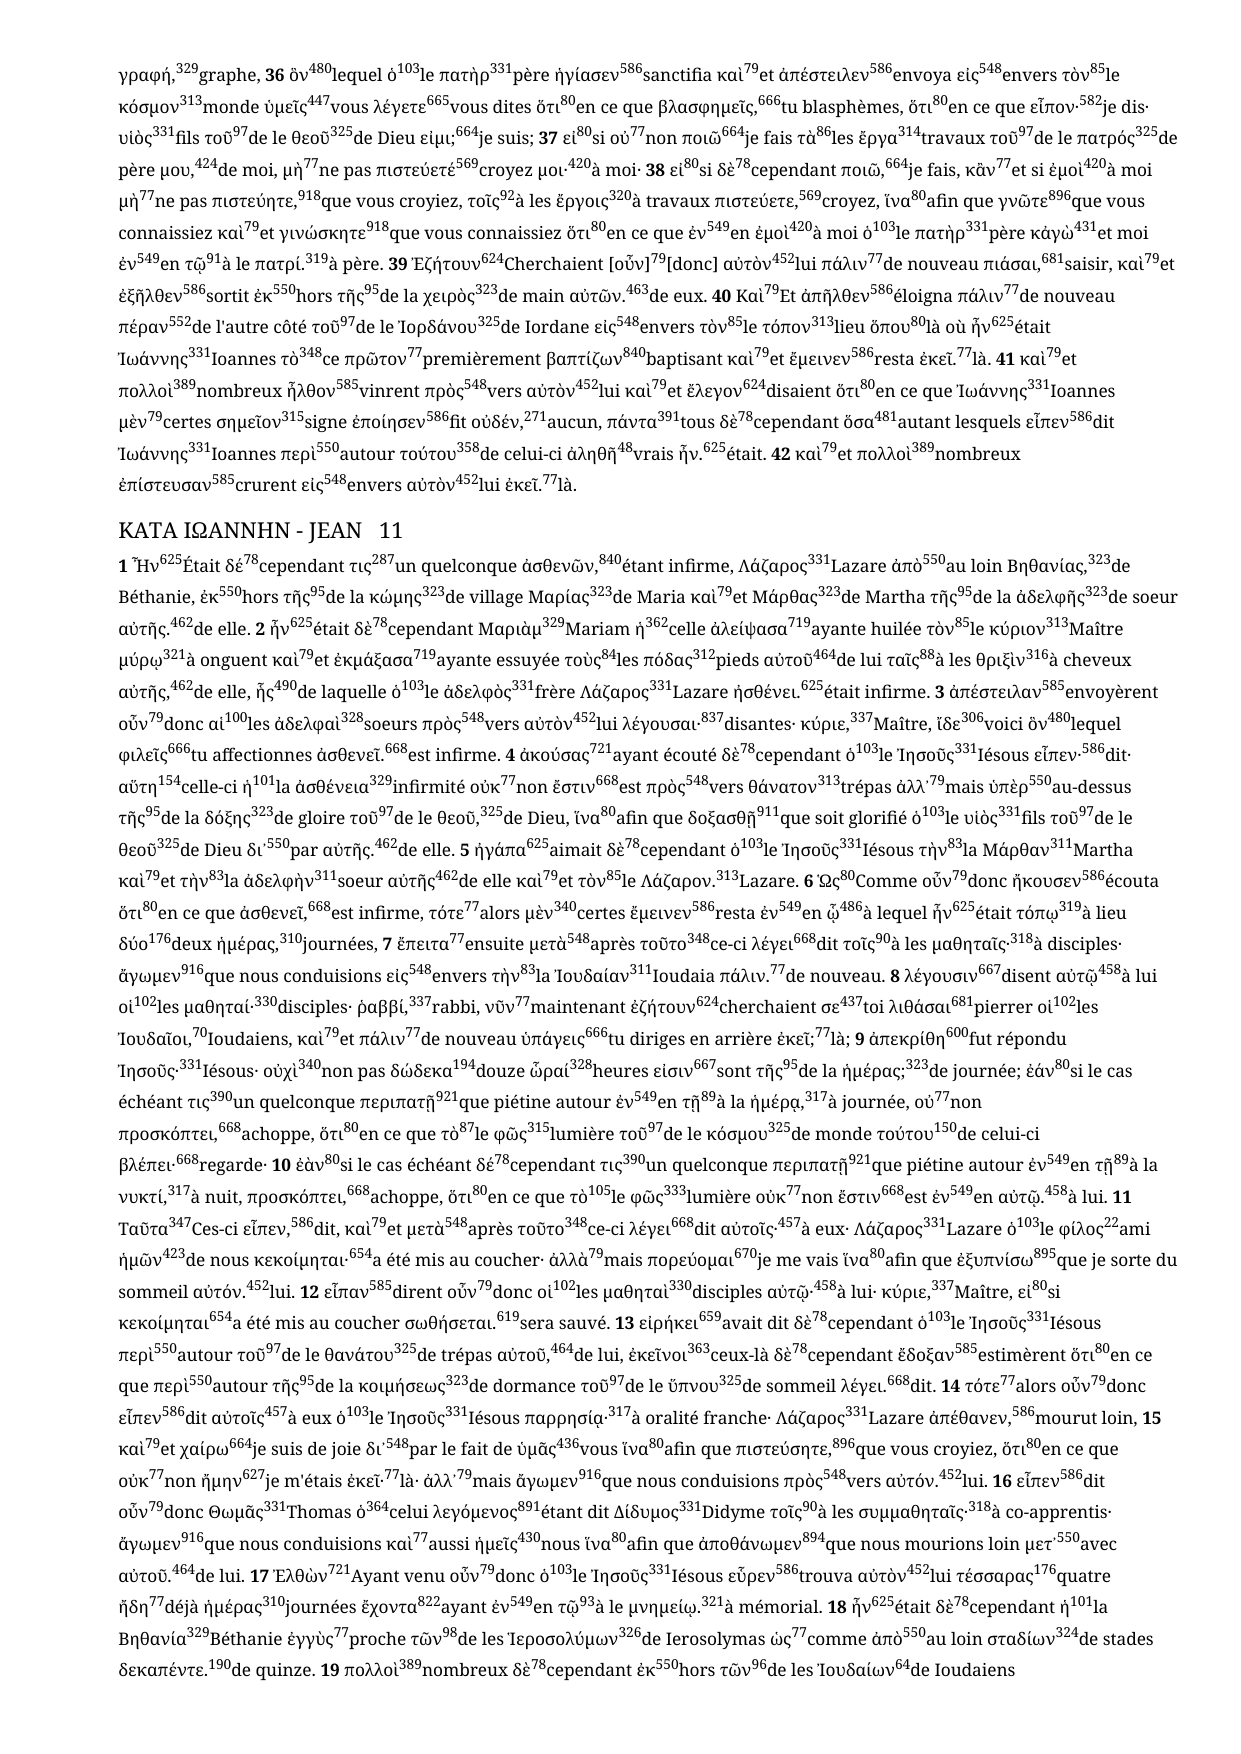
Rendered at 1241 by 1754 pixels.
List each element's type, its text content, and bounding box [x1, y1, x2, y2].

text 1 Ἀμὴν304Amen ἀμὴν304amen λέγω664je dis ὑμῖν,438à vous, ὁ364celui μὴ79ne pas εἰσερχόμενος867se venant à l'intérieur διὰ550par τῆς95de la θύρας323de porte εἰς548envers τὴν83la αὐλὴν311cour τῶν98de les προβάτων326de brebis ἀλλ᾽79mais ἀναβαίνων840montant ἀλλαχόθεν77par ailleurs ἐκεῖνος364celui-là κλέπτης331voleur ἐστὶν668est καὶ79et λῃστής·331pilleur· 2 ὁ364celui δὲ78cependant εἰσερχόμενος867se venant à l'intérieur διὰ550par τῆς95de la θύρας323de porte ποιμήν331berger ἐστιν668est τῶν98de les προβάτων.326de brebis. 3 τούτῳ352à celui-ci ὁ103le θυρωρὸς331portier ἀνοίγει668ouvre καὶ79et τὰ104les πρόβατα332brebis τῆς95de la φωνῆς323de voix αὐτοῦ464de lui ἀκούει668écoute καὶ79et τὰ246les ἴδια116en propres πρόβατα314brebis φωνεῖ668voixe κατ᾽548selon ὄνομα315nom καὶ79et ἐξάγει668conduit dehors αὐτά.453eux. 4 ὅταν80lorsque le cas échéant τὰ246les ἴδια347en propres πάντα270tous ἐκβάλῃ,899que éjecte, ἔμπροσθεν552en devers αὐτῶν465de eux πορεύεται674se va καὶ79et τὰ104les πρόβατα332brebis αὐτῷ458à lui ἀκολουθεῖ,668suit, ὅτι80en ce que οἴδασιν641ont su τὴν83la φωνὴν311voix αὐτοῦ·464de lui· 5 ἀλλοτρίῳ59à d'autrui δὲ78cependant οὐ77non μὴ77ne pas ἀκολουθήσωσιν,898que suivent, ἀλλὰ79mais φεύξονται611se fuiront ἀπ᾽550au loin αὐτοῦ,464de lui, ὅτι80en ce que οὐκ77non οἴδασιν641ont su τῶν96de les ἀλλοτρίων64de d'autruis τὴν83la φωνήν.311voix. 6 Ταύτην136Celle-ci τὴν83la παροιμίαν311proverbe εἶπεν586dit αὐτοῖς457à eux ὁ103le Ἰησοῦς,331Iésous, ἐκεῖνοι363ceux-là δὲ78cependant οὐκ77non ἔγνωσαν585connurent τίνα411quels ἦν625était ἃ481lesquels ἐλάλει625bavardait αὐτοῖς.457à eux. 7 Εἶπεν586Dit οὖν79donc αὐτοῖς457à eux πάλιν77de nouveau ὁ103le Ἰησοῦς·331Iésous· ἀμὴν304amen ἀμὴν304amen λέγω664je dis ὑμῖν438à vous ὅτι80en ce que ἐγώ431moi εἰμι664je suis ἡ101la θύρα329porte τῶν98de les προβάτων.326de brebis. 8 πάντες389tous ὅσοι497autant lesquels ἦλθον585vinrent [πρὸ550[d'avant ἐμοῦ]424de moi] κλέπται330voleurs εἰσὶν667sont καὶ79et λῃσταί,330pilleurs, ἀλλ᾽79mais οὐκ77non ἤκουσαν585écoutèrent αὐτῶν463de eux τὰ104les πρόβατα.332brebis. 9 ἐγώ431moi εἰμι664je suis ἡ101la θύρα·329porte· δι᾽550par ἐμοῦ424de moi ἐάν80si le cas échéant τις390un quelconque εἰσέλθῃ899que vienne à l'intérieur σωθήσεται619sera sauvé καὶ79et εἰσελεύσεται612se viendra à l'intérieur καὶ79et ἐξελεύσεται612se sortira καὶ79et νομὴν311pâturage εὑρήσει.606trouvera. 10 ὁ103le κλέπτης331voleur οὐκ77non ἔρχεται674se vient εἰ551si μὴ77ne pas ἵνα80afin que κλέψῃ899que vole καὶ79et θύσῃ899que sacrifie καὶ79et ἀπολέσῃ·899que dépérisse· ἐγὼ431moi ἦλθον582je vins ἵνα80afin que ζωὴν311vie ἔχωσιν920que aient καὶ79et περισσὸν77surabondamment ἔχωσιν.920que aient. 11 Ἐγώ431Moi εἰμι664je suis ὁ103le ποιμὴν331berger ὁ103le καλός.22beau. ὁ103le ποιμὴν331berger ὁ103le καλὸς22beau τὴν83la ψυχὴν311âme αὐτοῦ464de lui τίθησιν668pose ὑπὲρ550au-dessus τῶν98de les προβάτων·326de brebis· 12 ὁ103le μισθωτὸς331salarié καὶ77aussi οὐκ77non ὢν840étant ποιμήν,331berger, οὗ492de lequel οὐκ77non ἔστιν668est τὰ264les πρόβατα332brebis ἴδια,133en propres, θεωρεῖ668observe τὸν85le λύκον313loup ἐρχόμενον849se venant καὶ79et ἀφίησιν668abandonne τὰ86les πρόβατα314brebis καὶ79et φεύγει668fuit –935– καὶ79et ὁ103le λύκος331loup ἁρπάζει668ravit αὐτὰ453eux καὶ79et σκορπίζει668disperse –935– 13 ὅτι80en ce que μισθωτός331salarié ἐστιν668est καὶ79et οὐ77non μέλει668soucie αὐτῷ458à lui περὶ550autour τῶν98de les προβάτων.326de brebis. 14 Ἐγώ431Moi εἰμι664je suis ὁ103le ποιμὴν331berger ὁ103le καλὸς22beau καὶ79et γινώσκω664je connais τὰ86les ἐμὰ414miens καὶ79et γινώσκουσίν667connaissent με417moi τὰ104les ἐμά,428miens, 15 καθὼς77de haut en bas comme γινώσκει668connaît με417moi ὁ103le πατὴρ331père κἀγὼ431et moi γινώσκω664je connais τὸν85le πατέρα,313père, καὶ79et τὴν83la ψυχήν311âme μου424de moi τίθημι664je pose ὑπὲρ550au-dessus τῶν98de les προβάτων.326de brebis. 16 καὶ79et ἄλλα116autres πρόβατα314brebis ἔχω664j'ai ἃ499lesquels οὐκ77non ἔστιν668est ἐκ550hors τῆς95de la αὐλῆς323de cour ταύτης·148de celle-ci· κἀκεῖνα347et ceux-là δεῖ668attache de lien με417moi ἀγαγεῖν681conduire καὶ79et τῆς95de la φωνῆς323de voix μου424de moi ἀκούσουσιν,605écouteront, καὶ79et γενήσονται611se deviendront μία195une ποίμνη,329bergerie de troupeau, εἷς197un ποιμήν.331berger. 17 Διὰ548Par le fait de τοῦτό348ce-ci με417moi ὁ103le πατὴρ331père ἀγαπᾷ668aime ὅτι80en ce que ἐγὼ431moi τίθημι664je pose τὴν83la ψυχήν311âme μου,424de moi, ἵνα80afin que πάλιν77de nouveau λάβω895que je prenne αὐτήν.450elle. 18 οὐδεὶς390aucun ἦρεν586leva αὐτὴν450elle ἀπ᾽550au loin ἐμοῦ,424de moi, ἀλλ᾽79mais ἐγὼ431moi τίθημι664je pose αὐτὴν450elle ἀπ᾽550au loin ἐμαυτοῦ.511de moi-même. ἐξουσίαν311autorité ἔχω664j'ai θεῖναι681poser αὐτήν,450elle, καὶ79et ἐξουσίαν311autorité ἔχω664j'ai πάλιν77de nouveau λαβεῖν681prendre αὐτήν·450elle· ταύτην136celle-ci τὴν83la ἐντολὴν311commandement ἔλαβον582je pris παρὰ550à côté τοῦ97de le πατρός325de père μου.424de moi. 19 Σχίσμα333Schisme πάλιν77de nouveau ἐγένετο592se devint ἐν549en τοῖς90à les Ἰουδαίοις58à Ioudaiens διὰ548par le fait de τοὺς84les λόγους312discours τούτους.137ceux-ci. 20 ἔλεγον624disaient δὲ78cependant πολλοὶ389nombreux ἐξ550hors αὐτῶν·463de eux· δαιμόνιον315démon ἔχει668a καὶ79et μαίνεται·674se délire· τί399quel αὐτοῦ464de lui ἀκούετε;665vous écoutez; 21 ἄλλοι389autres ἔλεγον·624disaient· ταῦτα157ces-ci τὰ104les ῥήματα332oraux οὐκ77non ἔστιν668est δαιμονιζομένου·885de étant démonisé· μὴ340ne pas δαιμόνιον333démon δύναται674se peut τυφλῶν64de aveugles ὀφθαλμοὺς312yeux ἀνοῖξαι;681ouvrir; 22 Ἐγένετο592Se devint τότε77alors τὰ104les ἐγκαίνια332encénies ἐν549en τοῖς92à les Ἱεροσολύμοις,320à Ierosolymas, χειμὼν331tempête hivernale ἦν,625était, 23 καὶ79et περιεπάτει625piétinait autour ὁ103le Ἰησοῦς331Iésous ἐν549en τῷ93à le ἱερῷ321à sanctuaire ἐν549en τῇ89à la στοᾷ317à portique τοῦ97de le Σολομῶνος.325de Solomon. 24 ἐκύκλωσαν585encerclèrent οὖν79donc αὐτὸν452lui οἱ102les Ἰουδαῖοι70Ioudaiens καὶ79et ἔλεγον624disaient αὐτῷ·458à lui· ἕως80jusqu'à ce que πότε77quand τὴν83la ψυχὴν311âme ἡμῶν423de nous αἴρεις;666tu lèves; εἰ80si σὺ448toi εἶ666tu es ὁ103le χριστός,331Christ, εἰπὲ554dis ἡμῖν419à nous παρρησίᾳ.317à oralité franche. 25 ἀπεκρίθη600fut répondu αὐτοῖς457à eux ὁ103le Ἰησοῦς·331Iésous· εἶπον582je dis ὑμῖν438à vous καὶ79et οὐ77non πιστεύετε·665vous croyez· τὰ104les ἔργα332travaux ἃ481lesquels ἐγὼ431moi ποιῶ664je fais ἐν549en τῷ93à le ὀνόματι321à nom τοῦ97de le πατρός325de père μου424de moi ταῦτα365ces-ci μαρτυρεῖ668témoigne περὶ550autour ἐμοῦ·424de moi· 26 ἀλλ᾽79mais ὑμεῖς447vous οὐ77non πιστεύετε,665vous croyez, ὅτι80en ce que οὐκ77non ἐστὲ665vous êtes ἐκ550hors τῶν98de les προβάτων326de brebis τῶν98de les ἐμῶν.228de miens. 27 τὰ104les πρόβατα332brebis τὰ104les ἐμὰ232miens τῆς95de la φωνῆς323de voix μου424de moi ἀκούουσιν,667écoutent, κἀγὼ431et moi γινώσκω664je connais αὐτὰ453eux καὶ79et ἀκολουθοῦσίν667suivent μοι,420à moi, 28 κἀγὼ431et moi δίδωμι664je donne αὐτοῖς459à eux ζωὴν311vie αἰώνιον2éternelle καὶ79et οὐ77non μὴ77ne pas ἀπόλωνται904que se dépérissent εἰς548envers τὸν85le αἰῶνα313ère καὶ79et οὐχ77non ἁρπάσει606ravira τις390un quelconque αὐτὰ453eux ἐκ550hors τῆς95de la χειρός323de main μου.424de moi. 29 ὁ103le πατήρ331père μου424de moi ὃς498lequel δέδωκέν642a donné μοι420à moi πάντων385de tous μεῖζων47plus grand ἐστιν,668est, καὶ79et οὐδεὶς390aucun δύναται674se peut ἁρπάζειν689ravir ἐκ550hors τῆς95de la χειρὸς323de main τοῦ97de le πατρός.325de père. 30 ἐγὼ431moi καὶ79et ὁ103le πατὴρ331père ἕν49un ἐσμεν.663nous sommes. 31 Ἐβάστασαν585Mirent en charge πάλιν77de nouveau λίθους312pierres οἱ102les Ἰουδαῖοι70Ioudaiens ἵνα80afin que λιθάσωσιν898que pierrent αὐτόν.452lui. 32 ἀπεκρίθη600fut répondu αὐτοῖς457à eux ὁ103le Ἰησοῦς·331Iésous· πολλὰ270nombreux ἔργα314travaux καλὰ5beaux ἔδειξα582je montrai ὑμῖν438à vous ἐκ550hors τοῦ97de le πατρός·325de père· διὰ548par le fait de ποῖον399quel αὐτῶν465de eux ἔργον315travail ἐμὲ417moi λιθάζετε;665vous pierrez; 33 ἀπεκρίθησαν599furent répondu αὐτῷ458à lui οἱ102les Ἰουδαῖοι·70Ioudaiens· περὶ550autour καλοῦ18de beau ἔργου327de travail οὐ77non λιθάζομέν663nous pierrons σε437toi ἀλλὰ79mais περὶ550autour βλασφημίας,323de blasphémie, καὶ79et ὅτι80en ce que σὺ448toi ἄνθρωπος331être humain ὢν840étant ποιεῖς666tu fais σεαυτὸν516toi-même θεόν.313Dieu. 34 ἀπεκρίθη600fut répondu αὐτοῖς457à eux [ὁ]103[le] Ἰησοῦς·331Iésous· οὐκ340non ἔστιν668est γεγραμμένον815ayant été graphé ἐν549en τῷ91à le νόμῳ319à loi ὑμῶν441de vous ὅτι80en ce que ἐγὼ431moi εἶπα·582je dis· θεοί330dieux ἐστε;665vous êtes; 35 εἰ80si ἐκείνους345ceux-là εἶπεν586dit θεοὺς312dieux πρὸς548vers οὓς479lesquels ὁ103le λόγος331discours τοῦ97de le θεοῦ325de Dieu ἐγένετο,592se devint, καὶ79et οὐ77non δύναται674se peut λυθῆναι683être délié ἡ101la γραφή,329graphe, 36 ὃν480lequel ὁ103le πατὴρ331père ἡγίασεν586sanctifia καὶ79et ἀπέστειλεν586envoya εἰς548envers τὸν85le κόσμον313monde ὑμεῖς447vous λέγετε665vous dites ὅτι80en ce que βλασφημεῖς,666tu blasphèmes, ὅτι80en ce que εἶπον·582je dis· υἱὸς331fils τοῦ97de le θεοῦ325de Dieu εἰμι;664je suis; 37 εἰ80si οὐ77non ποιῶ664je fais τὰ86les ἔργα314travaux τοῦ97de le πατρός325de père μου,424de moi, μὴ77ne pas πιστεύετέ569croyez μοι·420à moi· 38 εἰ80si δὲ78cependant ποιῶ,664je fais, κἂν77et si ἐμοὶ420à moi μὴ77ne pas πιστεύητε,918que vous croyiez, τοῖς92à les ἔργοις320à travaux πιστεύετε,569croyez, ἵνα80afin que γνῶτε896que vous connaissiez καὶ79et γινώσκητε918que vous connaissiez ὅτι80en ce que ἐν549en ἐμοὶ420à moi ὁ103le πατὴρ331père κἀγὼ431et moi ἐν549en τῷ91à le πατρί.319à père. 39 Ἐζήτουν624Cherchaient [οὖν]79[donc] αὐτὸν452lui πάλιν77de nouveau πιάσαι,681saisir, καὶ79et ἐξῆλθεν586sortit ἐκ550hors τῆς95de la χειρὸς323de main αὐτῶν.463de eux. 40 Καὶ79Et ἀπῆλθεν586éloigna πάλιν77de nouveau πέραν552de l'autre côté τοῦ97de le Ἰορδάνου325de Iordane εἰς548envers τὸν85le τόπον313lieu ὅπου80là où ἦν625était Ἰωάννης331Ioannes τὸ348ce πρῶτον77premièrement βαπτίζων840baptisant καὶ79et ἔμεινεν586resta ἐκεῖ.77là. 41 καὶ79et πολλοὶ389nombreux ἦλθον585vinrent πρὸς548vers αὐτὸν452lui καὶ79et ἔλεγον624disaient ὅτι80en ce que Ἰωάννης331Ioannes μὲν79certes σημεῖον315signe ἐποίησεν586fit οὐδέν,271aucun, πάντα391tous δὲ78cependant ὅσα481autant lesquels εἶπεν586dit Ἰωάννης331Ioannes περὶ550autour τούτου358de celui-ci ἀληθῆ48vrais ἦν.625était. 42 καὶ79et πολλοὶ389nombreux ἐπίστευσαν585crurent εἰς548envers αὐτὸν452lui ἐκεῖ.77là. [118, 59, 1181, 497]
text 1 Ἦν625Était δέ78cependant τις287un quelconque ἀσθενῶν,840étant infirme, Λάζαρος331Lazare ἀπὸ550au loin Βηθανίας,323de Béthanie, ἐκ550hors τῆς95de la κώμης323de village Μαρίας323de Maria καὶ79et Μάρθας323de Martha τῆς95de la ἀδελφῆς323de soeur αὐτῆς.462de elle. 2 ἦν625était δὲ78cependant Μαριὰμ329Mariam ἡ362celle ἀλείψασα719ayante huilée τὸν85le κύριον313Maître μύρῳ321à onguent καὶ79et ἐκμάξασα719ayante essuyée τοὺς84les πόδας312pieds αὐτοῦ464de lui ταῖς88à les θριξὶν316à cheveux αὐτῆς,462de elle, ἧς490de laquelle ὁ103le ἀδελφὸς331frère Λάζαρος331Lazare ἠσθένει.625était infirme. 3 ἀπέστειλαν585envoyèrent οὖν79donc αἱ100les ἀδελφαὶ328soeurs πρὸς548vers αὐτὸν452lui λέγουσαι·837disantes· κύριε,337Maître, ἴδε306voici ὃν480lequel φιλεῖς666tu affectionnes ἀσθενεῖ.668est infirme. 4 ἀκούσας721ayant écouté δὲ78cependant ὁ103le Ἰησοῦς331Iésous εἶπεν·586dit· αὕτη154celle-ci ἡ101la ἀσθένεια329infirmité οὐκ77non ἔστιν668est πρὸς548vers θάνατον313trépas ἀλλ᾽79mais ὑπὲρ550au-dessus τῆς95de la δόξης323de gloire τοῦ97de le θεοῦ,325de Dieu, ἵνα80afin que δοξασθῇ911que soit glorifié ὁ103le υἱὸς331fils τοῦ97de le θεοῦ325de Dieu δι᾽550par αὐτῆς.462de elle. 5 ἠγάπα625aimait δὲ78cependant ὁ103le Ἰησοῦς331Iésous τὴν83la Μάρθαν311Martha καὶ79et τὴν83la ἀδελφὴν311soeur αὐτῆς462de elle καὶ79et τὸν85le Λάζαρον.313Lazare. 6 Ὡς80Comme οὖν79donc ἤκουσεν586écouta ὅτι80en ce que ἀσθενεῖ,668est infirme, τότε77alors μὲν340certes ἔμεινεν586resta ἐν549en ᾧ486à lequel ἦν625était τόπῳ319à lieu δύο176deux ἡμέρας,310journées, 7 ἔπειτα77ensuite μετὰ548après τοῦτο348ce-ci λέγει668dit τοῖς90à les μαθηταῖς·318à disciples· ἄγωμεν916que nous conduisions εἰς548envers τὴν83la Ἰουδαίαν311Ioudaia πάλιν.77de nouveau. 8 λέγουσιν667disent αὐτῷ458à lui οἱ102les μαθηταί·330disciples· ῥαββί,337rabbi, νῦν77maintenant ἐζήτουν624cherchaient σε437toi λιθάσαι681pierrer οἱ102les Ἰουδαῖοι,70Ioudaiens, καὶ79et πάλιν77de nouveau ὑπάγεις666tu diriges en arrière ἐκεῖ;77là; 9 ἀπεκρίθη600fut répondu Ἰησοῦς·331Iésous· οὐχὶ340non pas δώδεκα194douze ὧραί328heures εἰσιν667sont τῆς95de la ἡμέρας;323de journée; ἐάν80si le cas échéant τις390un quelconque περιπατῇ921que piétine autour ἐν549en τῇ89à la ἡμέρᾳ,317à journée, οὐ77non προσκόπτει,668achoppe, ὅτι80en ce que τὸ87le φῶς315lumière τοῦ97de le κόσμου325de monde τούτου150de celui-ci βλέπει·668regarde· 10 ἐὰν80si le cas échéant δέ78cependant τις390un quelconque περιπατῇ921que piétine autour ἐν549en τῇ89à la νυκτί,317à nuit, προσκόπτει,668achoppe, ὅτι80en ce que τὸ105le φῶς333lumière οὐκ77non ἔστιν668est ἐν549en αὐτῷ.458à lui. 11 Ταῦτα347Ces-ci εἶπεν,586dit, καὶ79et μετὰ548après τοῦτο348ce-ci λέγει668dit αὐτοῖς·457à eux· Λάζαρος331Lazare ὁ103le φίλος22ami ἡμῶν423de nous κεκοίμηται·654a été mis au coucher· ἀλλὰ79mais πορεύομαι670je me vais ἵνα80afin que ἐξυπνίσω895que je sorte du sommeil αὐτόν.452lui. 12 εἶπαν585dirent οὖν79donc οἱ102les μαθηταὶ330disciples αὐτῷ·458à lui· κύριε,337Maître, εἰ80si κεκοίμηται654a été mis au coucher σωθήσεται.619sera sauvé. 13 εἰρήκει659avait dit δὲ78cependant ὁ103le Ἰησοῦς331Iésous περὶ550autour τοῦ97de le θανάτου325de trépas αὐτοῦ,464de lui, ἐκεῖνοι363ceux-là δὲ78cependant ἔδοξαν585estimèrent ὅτι80en ce que περὶ550autour τῆς95de la κοιμήσεως323de dormance τοῦ97de le ὕπνου325de sommeil λέγει.668dit. 14 τότε77alors οὖν79donc εἶπεν586dit αὐτοῖς457à eux ὁ103le Ἰησοῦς331Iésous παρρησίᾳ·317à oralité franche· Λάζαρος331Lazare ἀπέθανεν,586mourut loin, 15 καὶ79et χαίρω664je suis de joie δι᾽548par le fait de ὑμᾶς436vous ἵνα80afin que πιστεύσητε,896que vous croyiez, ὅτι80en ce que οὐκ77non ἤμην627je m'étais ἐκεῖ·77là· ἀλλ᾽79mais ἄγωμεν916que nous conduisions πρὸς548vers αὐτόν.452lui. 16 εἶπεν586dit οὖν79donc Θωμᾶς331Thomas ὁ364celui λεγόμενος891étant dit Δίδυμος331Didyme τοῖς90à les συμμαθηταῖς·318à co-apprentis· ἄγωμεν916que nous conduisions καὶ77aussi ἡμεῖς430nous ἵνα80afin que ἀποθάνωμεν894que nous mourions loin μετ᾽550avec αὐτοῦ.464de lui. 17 Ἐλθὼν721Ayant venu οὖν79donc ὁ103le Ἰησοῦς331Iésous εὗρεν586trouva αὐτὸν452lui τέσσαρας176quatre ἤδη77déjà ἡμέρας310journées ἔχοντα822ayant ἐν549en τῷ93à le μνημείῳ.321à mémorial. 18 ἦν625était δὲ78cependant ἡ101la Βηθανία329Béthanie ἐγγὺς77proche τῶν98de les Ἱεροσολύμων326de Ierosolymas ὡς77comme ἀπὸ550au loin σταδίων324de stades δεκαπέντε.190de quinze. 19 πολλοὶ389nombreux δὲ78cependant ἐκ550hors τῶν96de les Ἰουδαίων64de Ioudaiens ἐληλύθεισαν658avaient venus πρὸς548vers τὴν83la Μάρθαν311Martha καὶ79et Μαριὰμ311Mariam ἵνα80afin que παραμυθήσωνται904que se réconfortent αὐτὰς449elles περὶ550autour τοῦ257de le ἀδελφοῦ.325de frère. 20 Ἡ101La οὖν79donc Μάρθα329Martha ὡς80comme ἤκουσεν586écouta ὅτι80en ce que Ἰησοῦς331Iésous ἔρχεται674se vient ὑπήντησεν586vint à la rencontre αὐτῷ·458à lui· Μαριὰμ329Mariam δὲ78cependant ἐν549en τῷ91à le οἴκῳ319à maison ἐκαθέζετο.631se siégeait. 21 εἶπεν586dit οὖν79donc ἡ101la Μάρθα329Martha πρὸς548vers τὸν85le Ἰησοῦν·313Iésous· κύριε,337Maître, εἰ80si ἦς623tu étais ὧδε77ici οὐκ77non ἂν340le cas échéant ἀπέθανεν586mourut loin ὁ103le ἀδελφός331frère μου·424de moi· 22 [ἀλλὰ]79[mais] καὶ77aussi νῦν77maintenant οἶδα638j'ai su ὅτι80en ce que ὅσα481autant lesquels ἂν340le cas échéant αἰτήσῃ903que tu te demandes τὸν85le θεὸν313Dieu δώσει606donnera σοι439à toi ὁ103le θεός.331Dieu. 23 λέγει668dit αὐτῇ456à elle ὁ103le Ἰησοῦς·331Iésous· ἀναστήσεται612se redressera ὁ103le ἀδελφός331frère σου.442de toi. 24 λέγει668dit αὐτῷ458à lui ἡ101la Μάρθα·329Martha· οἶδα638j'ai su ὅτι80en ce que ἀναστήσεται612se redressera ἐν549en τῇ89à la ἀναστάσει317à redressement ἐν549en τῇ89à la ἐσχάτῃ206à dernière ἡμέρᾳ.317à journée. 25 εἶπεν586dit αὐτῇ456à elle ὁ103le Ἰησοῦς·331Iésous· ἐγώ431moi εἰμι664je suis ἡ101la ἀνάστασις329redressement καὶ79et ἡ101la ζωή·329vie· ὁ364celui πιστεύων840croyant εἰς548envers ἐμὲ417moi κἂν77et si ἀποθάνῃ899que meure loin ζήσεται,612se vivra, 26 καὶ79et πᾶς390tout ὁ364celui ζῶν840vivant καὶ79et πιστεύων840croyant εἰς548envers ἐμὲ417moi οὐ77non μὴ77ne pas ἀποθάνῃ899que meure loin εἰς548envers τὸν85le αἰῶνα.313ère. πιστεύεις666tu crois τοῦτο;348ce-ci; 27 λέγει668dit αὐτῷ·458à lui· ναὶ304oui κύριε,337Maître, ἐγὼ431moi πεπίστευκα638j'ai cru ὅτι80en ce que σὺ448toi εἶ666tu es ὁ103le χριστὸς331Christ ὁ103le υἱὸς331fils τοῦ97de le θεοῦ325de Dieu ὁ364celui εἰς548envers τὸν85le κόσμον313monde ἐρχόμενος.867se venant. 28 Καὶ79Et τοῦτο348ce-ci εἰποῦσα719ayante dite ἀπῆλθεν586éloigna καὶ79et ἐφώνησεν586voixa Μαριὰμ311Mariam τὴν83la ἀδελφὴν311soeur αὐτῆς462de elle λάθρᾳ77en omission εἰποῦσα·719ayante dite· ὁ103le διδάσκαλος331enseignant πάρεστιν668est à côté καὶ79et φωνεῖ668voixe σε.437toi. 29 ἐκείνη362celle-là δὲ78cependant ὡς80comme ἤκουσεν586écouta ἠγέρθη600fut éveillé ταχὺ77promptement καὶ79et ἤρχετο631se venait πρὸς548vers αὐτόν.452lui. 30 οὔπω77non encore δὲ78cependant ἐληλύθει659avait venu ὁ103le Ἰησοῦς331Iésous εἰς548envers τὴν83la κώμην,311village, ἀλλ᾽79mais ἦν625était ἔτι77encore ἐν549en τῷ91à le τόπῳ319à lieu ὅπου77là où ὑπήντησεν586vint à la rencontre αὐτῷ458à lui ἡ101la Μάρθα.329Martha. 31 οἱ102les οὖν79donc Ἰουδαῖοι70Ioudaiens οἱ363ceux ὄντες839étants μετ᾽550avec αὐτῆς462de elle ἐν549en τῇ89à la οἰκίᾳ317à maison d'habitation καὶ79et παραμυθούμενοι866se réconfortants αὐτήν,450elle, ἰδόντες720ayants vus τὴν83la Μαριὰμ311Mariam ὅτι80en ce que ταχέως77rapidement ἀνέστη586redressa καὶ79et ἐξῆλθεν,586sortit, ἠκολούθησαν585suivirent αὐτῇ456à elle δόξαντες720ayants estimés ὅτι80en ce que ὑπάγει668dirige en arrière εἰς548envers τὸ87le μνημεῖον315mémorial ἵνα80afin que κλαύσῃ899que pleure ἐκεῖ.77là. 32 Ἡ101La οὖν79donc Μαριὰμ329Mariam ὡς80comme ἦλθεν586vint ὅπου80là où ἦν625était Ἰησοῦς331Iésous ἰδοῦσα719ayante vue αὐτὸν452lui ἔπεσεν586tomba αὐτοῦ464de lui πρὸς548vers τοὺς244les πόδας312pieds λέγουσα838disante αὐτῷ·458à lui· κύριε,337Maître, εἰ80si ἦς623tu étais ὧδε77ici οὐκ77non ἄν340le cas échéant μου424de moi ἀπέθανεν586mourut loin ὁ103le ἀδελφός.331frère. 33 Ἰησοῦς331Iésous οὖν79donc ὡς80comme εἶδεν586vit αὐτὴν450elle κλαίουσαν820pleurante καὶ79et τοὺς345ceux συνελθόντας706ayants venus ensemble αὐτῇ456à elle Ἰουδαίους52Ioudaiens κλαίοντας,821pleurants, ἐνεβριμήσατο592se irrita dans τῷ93à le πνεύματι321à souffle καὶ79et ἐτάραξεν586troubla ἑαυτὸν528lui-même 34 καὶ79et εἶπεν·586dit· ποῦ77où? τεθείκατε639vous avez posé αὐτόν;452lui; λέγουσιν667disent αὐτῷ·458à lui· κύριε,337Maître, ἔρχου574te viens καὶ79et ἴδε.554vois. 35 ἐδάκρυσεν586fit larme ὁ103le Ἰησοῦς.331Iésous. 36 ἔλεγον624disaient οὖν79donc οἱ102les Ἰουδαῖοι·70Ioudaiens· ἴδε306voici πῶς77comment? ἐφίλει625affectionnait αὐτόν.452lui. 37 τινὲς389des quelconques δὲ78cependant ἐξ550hors αὐτῶν463de eux εἶπαν·585dirent· οὐκ340non ἐδύνατο631se pouvait οὗτος364celui-ci ὁ364celui ἀνοίξας721ayant ouvert τοὺς84les ὀφθαλμοὺς312yeux τοῦ97de le τυφλοῦ65de aveugle ποιῆσαι681faire ἵνα80afin que καὶ77aussi οὗτος364celui-ci μὴ77ne pas ἀποθάνῃ;899que meure loin; 38 Ἰησοῦς331Iésous οὖν79donc πάλιν77de nouveau ἐμβριμώμενος867se irritant dans ἐν549en ἑαυτῷ533à lui-même ἔρχεται674se vient εἰς548envers τὸ87le μνημεῖον·315mémorial· ἦν625était δὲ78cependant σπήλαιον333caverne καὶ79et λίθος331pierre ἐπέκειτο631se couchait sur ἐπ᾽549sur αὐτῷ.460à lui. 39 λέγει668dit ὁ103le Ἰησοῦς·331Iésous· ἄρατε553levez τὸν85le λίθον.313pierre. λέγει668dit αὐτῷ458à lui ἡ101la ἀδελφὴ329soeur τοῦ358de celui τετελευτηκότος778de ayant parvenu à l'achèvement Μάρθα·329Martha· κύριε,337Maître, ἤδη77déjà ὄζει,668fait odeur, τεταρταῖος47au quatrième jour γάρ79car ἐστιν.668est. 40 λέγει668dit αὐτῇ456à elle ὁ103le Ἰησοῦς·331Iésous· οὐκ340non εἶπόν582je dis σοι439à toi ὅτι80en ce que ἐὰν80si le cas échéant πιστεύσῃς897que tu croies ὄψῃ610tu te verras τὴν83la δόξαν311gloire τοῦ97de le θεοῦ;325de Dieu; 41 ἦραν585levèrent οὖν79donc τὸν85le λίθον.313pierre. ὁ103le δὲ78cependant Ἰησοῦς331Iésous ἦρεν586leva τοὺς244les ὀφθαλμοὺς312yeux ἄνω77en haut καὶ79et εἶπεν·586dit· πάτερ,337père, εὐχαριστῶ664je rends grâce σοι439à toi ὅτι80en ce que ἤκουσάς584tu écoutas μου.424de moi. 42 ἐγὼ431moi δὲ78cependant ᾔδειν655j'avais su ὅτι80en ce que πάντοτέ77en tout moment μου424de moi ἀκούεις,666tu écoutes, ἀλλὰ79mais διὰ548par le fait de τὸν85le ὄχλον313foule τὸν346celui περιεστῶτα770ayant dressé autour εἶπον,582je dis, ἵνα80afin que πιστεύσωσιν898que croient ὅτι80en ce que σύ448toi με417moi ἀπέστειλας.584tu envoyas. 43 καὶ79et ταῦτα347ces-ci εἰπὼν721ayant dit φωνῇ317à voix μεγάλῃ8à grande ἐκραύγασεν·586cria· Λάζαρε,337Lazare, δεῦρο77viens ici ἔξω.77au-dehors. 44 ἐξῆλθεν586sortit ὁ364celui τεθνηκὼς783ayant mort δεδεμένος813ayant été attaché de lien τοὺς244les πόδας312pieds καὶ79et τὰς242les χεῖρας310mains κειρίαις316à sangles καὶ79et ἡ101la ὄψις329vue αὐτοῦ464de lui σουδαρίῳ321à petit suaire περιεδέδετο.662avait été lié autour. λέγει668dit αὐτοῖς457à eux ὁ103le Ἰησοῦς·331Iésous· λύσατε553déliez αὐτὸν452lui καὶ79et ἄφετε553abandonnez αὐτὸν452lui ὑπάγειν.689diriger en arrière. 45 Πολλοὶ389Nombreux οὖν79donc ἐκ550hors τῶν96de les Ἰουδαίων64de Ioudaiens οἱ363ceux ἐλθόντες720ayants venus πρὸς548vers τὴν83la Μαριὰμ311Mariam καὶ79et θεασάμενοι739se ayants contemplés ἃ481lesquels ἐποίησεν586fit ἐπίστευσαν585crurent εἰς548envers αὐτόν·452lui· 46 τινὲς389des quelconques δὲ78cependant ἐξ550hors αὐτῶν463de eux ἀπῆλθον585éloignèrent πρὸς548vers τοὺς84les Φαρισαίους312Pharisiens καὶ79et εἶπαν585dirent αὐτοῖς457à eux ἃ481lesquels ἐποίησεν586fit Ἰησοῦς.331Iésous. 47 Συνήγαγον585Menèrent ensemble οὖν79donc οἱ102les ἀρχιερεῖς330chefs sacrificateurs καὶ79et οἱ102les Φαρισαῖοι330Pharisiens συνέδριον315sanhédrin καὶ79et ἔλεγον·624disaient· τί399quel ποιοῦμεν663nous faisons ὅτι80en ce que οὗτος156celui-ci ὁ103le ἄνθρωπος331être humain πολλὰ270nombreux ποιεῖ668fait σημεῖα;314signes; 48 ἐὰν80si le cas échéant ἀφῶμεν894que nous abandonnions αὐτὸν452lui οὕτως,77ainsi, πάντες389tous πιστεύσουσιν605croiront εἰς548envers αὐτόν,452lui, καὶ79et ἐλεύσονται611se viendront οἱ102les Ῥωμαῖοι70Romains καὶ79et ἀροῦσιν605lèveront ἡμῶν423de nous καὶ79et τὸν85le τόπον313lieu καὶ79et τὸ87le ἔθνος.315ethnie. 49 εἷς71un δέ78cependant τις287un quelconque ἐξ550hors αὐτῶν463de eux Καϊάφας,331Kaiapha, ἀρχιερεὺς331chef sacrificateur ὢν840étant τοῦ97de le ἐνιαυτοῦ325de année ἐκείνου,150de celui-là, εἶπεν586dit αὐτοῖς·457à eux· ὑμεῖς447vous οὐκ77non οἴδατε639vous avez su οὐδέν,375aucun, 50 οὐδὲ79non cependant λογίζεσθε671vous vous calculez ὅτι80en ce que συμφέρει668est opportun ὑμῖν438à vous ἵνα80afin que εἷς197un ἄνθρωπος331être humain ἀποθάνῃ899que meure loin ὑπὲρ550au-dessus τοῦ97de le λαοῦ325de peuple καὶ79et μὴ77ne pas ὅλον289tout entier τὸ105le ἔθνος333ethnie ἀπόληται.905que se dépérisse. 51 τοῦτο348ce-ci δὲ78cependant ἀφ᾽550au loin ἑαυτοῦ537de lui-même οὐκ77non εἶπεν,586dit, ἀλλ᾽79mais ἀρχιερεὺς331chef sacrificateur ὢν840étant τοῦ97de le ἐνιαυτοῦ325de année ἐκείνου150de celui-là ἐπροφήτευσεν586prophétisa ὅτι80en ce que ἔμελλεν625imminait Ἰησοῦς331Iésous ἀποθνῄσκειν689mourir loin ὑπὲρ550au-dessus τοῦ99de le ἔθνους,327de ethnie, 52 καὶ79et οὐχ77non ὑπὲρ550au-dessus τοῦ99de le ἔθνους327de ethnie μόνον77seulement ἀλλ᾽79mais ἵνα80afin que καὶ77aussi τὰ86les τέκνα314enfants τοῦ97de le θεοῦ325de Dieu τὰ347ces διεσκορπισμένα797ayants étés dispersés au travers συναγάγῃ899que mène ensemble εἰς548envers ἕν.55un. 53 ἀπ᾽550au loin ἐκείνης148de celle-là οὖν79donc τῆς95de la ἡμέρας323de journée ἐβουλεύσαντο591se délibérèrent ἵνα80afin que ἀποκτείνωσιν898que tuent catégoriquement αὐτόν.452lui. 54 Ὁ103Le οὖν79donc Ἰησοῦς331Iésous οὐκέτι77non plus παρρησίᾳ317à oralité franche περιεπάτει625piétinait autour ἐν549en τοῖς90à les Ἰουδαίοις,58à Ioudaiens, ἀλλ᾽79mais ἀπῆλθεν586éloigna ἐκεῖθεν77de là εἰς548envers τὴν83la χώραν311région ἐγγὺς77proche τῆς95de la ἐρήμου,63de déserte, εἰς548envers Ἐφραὶμ313Éphraïm λεγομένην873étante dite πόλιν,311cité, κἀκεῖ77et là ἔμεινεν586resta μετὰ550avec τῶν96de les μαθητῶν.324de disciples. 55 Ἦν625Était δὲ78cependant ἐγγὺς77proche τὸ105le πάσχα333pâque τῶν96de les Ἰουδαίων,64de Ioudaiens, καὶ79et ἀνέβησαν585montèrent πολλοὶ389nombreux εἰς548envers Ἱεροσόλυμα314Ierosolymas ἐκ550hors τῆς95de la χώρας323de région πρὸ550d'avant τοῦ99de le πάσχα327de pâque ἵνα80afin que ἁγνίσωσιν898que consacrent ἑαυτούς.527eux-mêmes. 56 ἐζήτουν624cherchaient οὖν79donc τὸν85le Ἰησοῦν313Iésous καὶ79et ἔλεγον624disaient μετ᾽550avec ἀλλήλων504de les uns les autres ἐν549en τῷ93à le ἱερῷ321à sanctuaire ἑστηκότες·782ayants dressés· τί412quel δοκεῖ668estime ὑμῖν;438à vous; ὅτι80en ce que οὐ77non μὴ77ne pas ἔλθῃ899que vienne εἰς548envers τὴν83la ἑορτήν;311fête; 57 δεδώκεισαν658avaient donné δὲ78cependant οἱ102les ἀρχιερεῖς330chefs sacrificateurs καὶ79et οἱ102les Φαρισαῖοι330Pharisiens ἐντολὰς310commandements ἵνα77afin que ἐάν80si le cas échéant τις390un quelconque γνῷ899que connaisse ποῦ77où? ἐστιν668est μηνύσῃ,899que indique, ὅπως80de telle manière que πιάσωσιν898que saisissent αὐτόν.452lui. [118, 550, 1181, 1682]
text ΚΑΤΑ ΙΩΑΝΝΗΝ - JEAN 11 [118, 516, 1181, 545]
